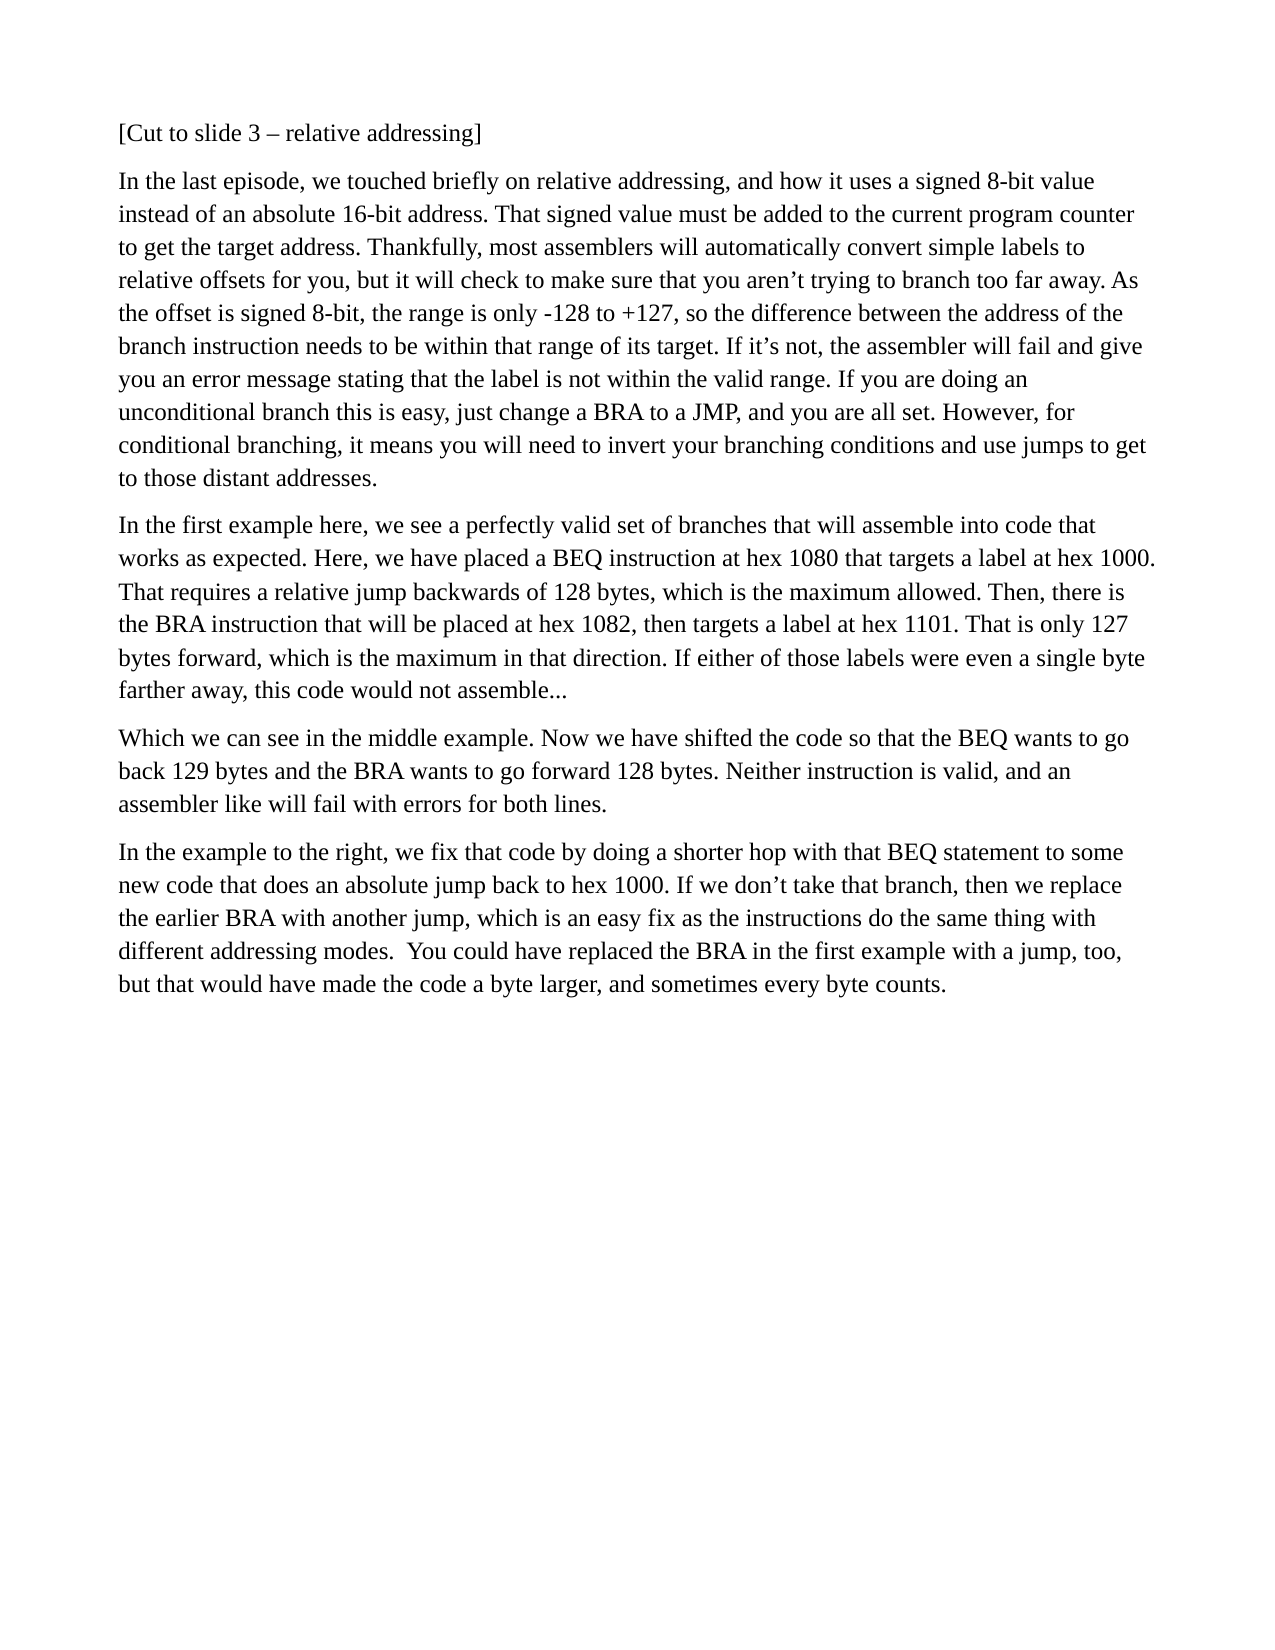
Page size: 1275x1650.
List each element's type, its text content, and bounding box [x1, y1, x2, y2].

text In the last episode, we touched briefly on relative addressing, and how it uses a signed 8-bit value instead of an absolute 16-bit address. That signed value must be added to the current program counter to get the target address. Thankfully, most assemblers will automatically convert simple labels to relative offsets for you, but it will check to make sure that you aren’t trying to branch too far away. As the offset is signed 8-bit, the range is only -128 to +127, so the difference between the address of the branch instruction needs to be within that range of its target. If it’s not, the assembler will fail and give you an error message stating that the label is not within the valid range. If you are doing an unconditional branch this is easy, just change a BRA to a JMP, and you are all set. However, for conditional branching, it means you will need to invert your branching conditions and use jumps to get to those distant addresses. [118, 166, 1157, 492]
text In the first example here, we see a perfectly valid set of branches that will assemble into code that works as expected. Here, we have placed a BEQ instruction at hex 1080 that targets a label at hex 1000. That requires a relative jump backwards of 128 bytes, which is the maximum allowed. Then, there is the BRA instruction that will be placed at hex 1082, then targets a label at hex 1101. That is only 127 bytes forward, which is the maximum in that direction. If either of those labels were even a single byte farther away, this code would not assemble... [118, 511, 1157, 704]
text In the example to the right, we fix that code by doing a shorter hop with that BEQ statement to some new code that does an absolute jump back to hex 1000. If we don’t take that branch, then we replace the earlier BRA with another jump, which is an easy fix as the instructions do the same thing with different addressing modes. You could have replaced the BRA in the first example with a jump, too, but that would have made the code a byte larger, and sometimes every byte counts. [118, 837, 1157, 998]
text [Cut to slide 3 – relative addressing] [118, 118, 1157, 147]
text Which we can see in the middle example. Now we have shifted the code so that the BEQ wants to go back 129 bytes and the BRA wants to go forward 128 bytes. Neither instruction is valid, and an assembler like will fail with errors for both lines. [118, 723, 1157, 818]
